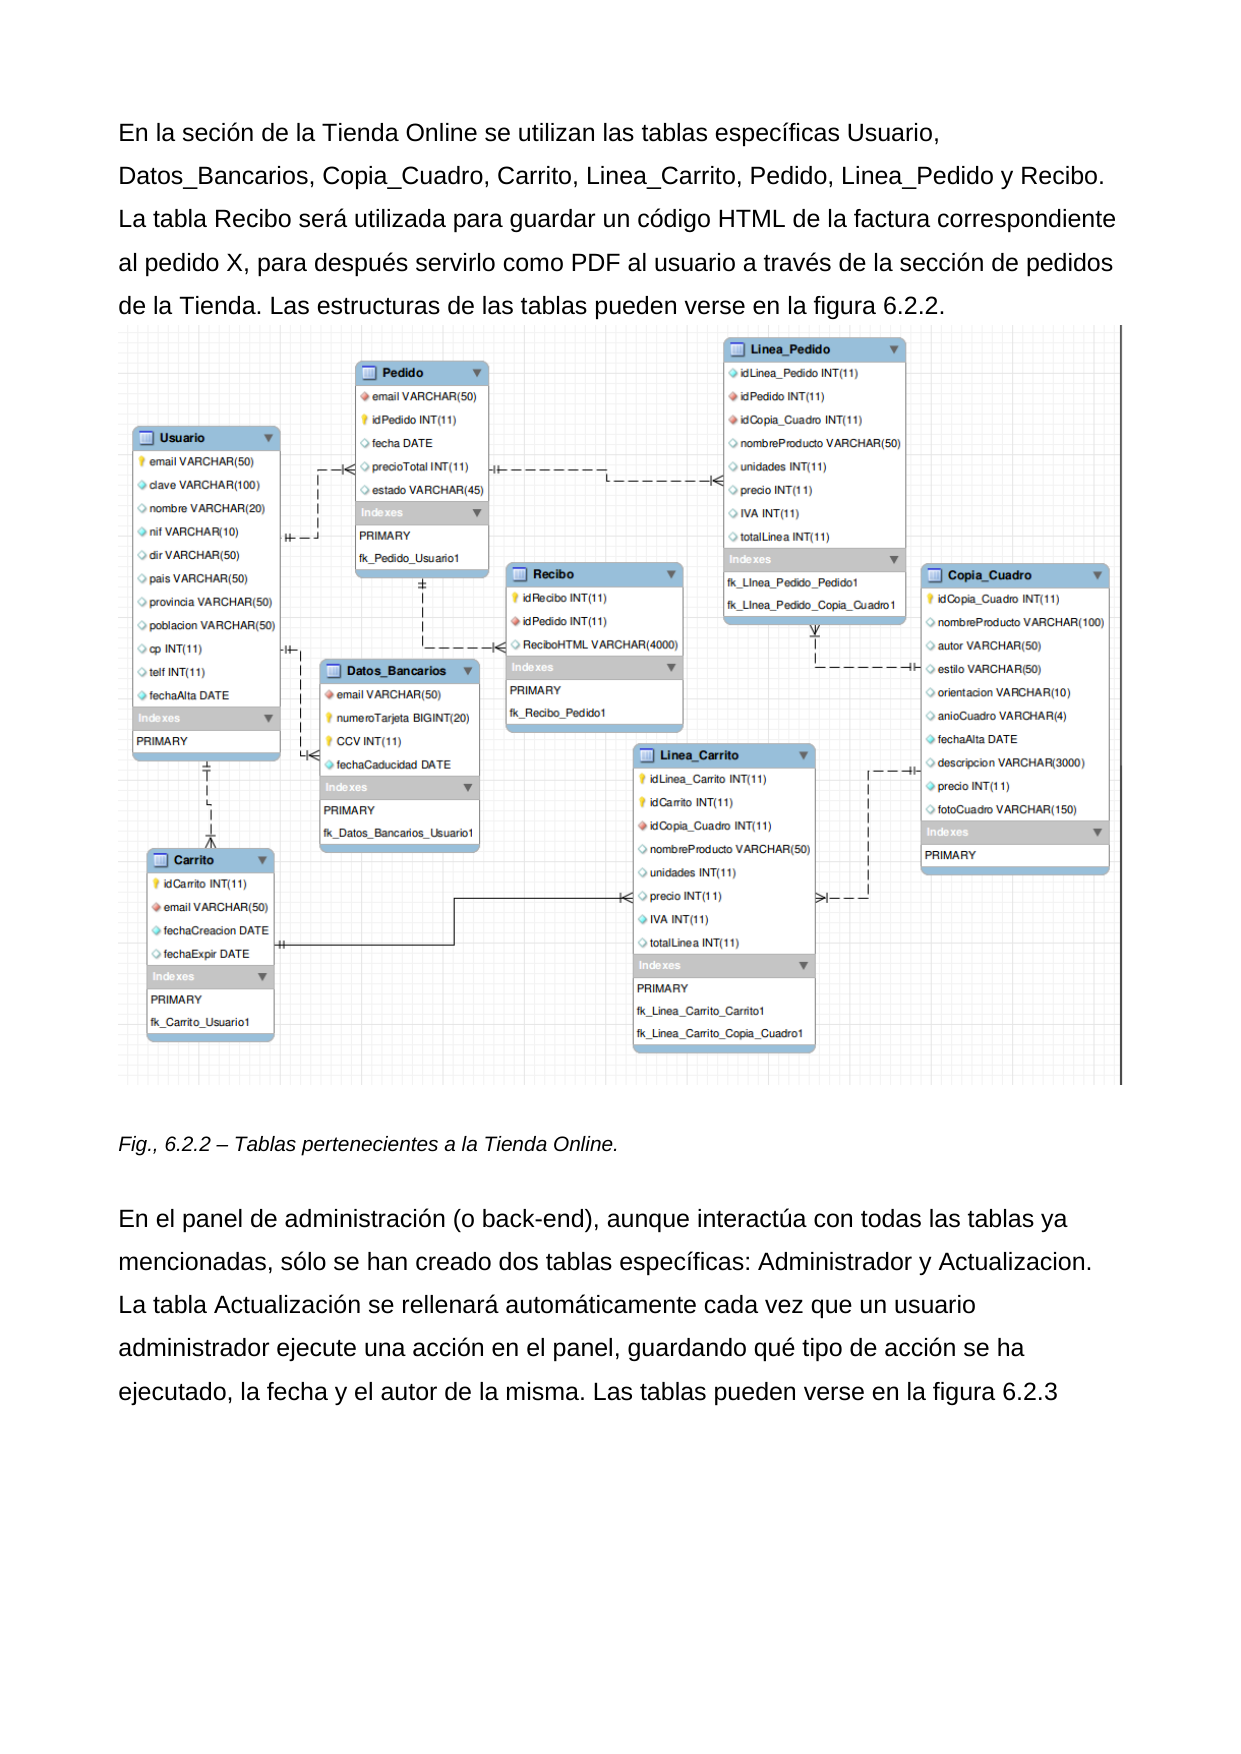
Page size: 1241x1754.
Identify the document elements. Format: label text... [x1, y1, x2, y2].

text En la seción de la Tienda Online se utilizan las tablas específicas Usuario, Datos_Bancarios, Copia_Cuadro, Carrito, Linea_Carrito, Pedido, Linea_Pedido y Recibo. La tabla Recibo será utilizada para guardar un código HTML de la factura correspondiente al pedido X, para después servirlo como PDF al usuario a través de la sección de pedidos de la Tienda. Las estructuras de las tablas pueden verse en la figura 6.2.2. [118, 118, 1122, 319]
text En el panel de administración (o back-end), aunque interactúa con todas las tablas ya mencionadas, sólo se han creado dos tablas específicas: Administrador y Actualizacion. La tabla Actualización se rellenará automáticamente cada vez que un usuario administrador ejecute una acción en el panel, guardando qué tipo de acción se ha ejecutado, la fecha y el autor de la misma. Las tablas pueden verse en la figura 6.2.3 [118, 1204, 1122, 1405]
picture [118, 325, 1123, 1085]
text Fig., 6.2.2 – Tablas pertenecientes a la Tienda Online. [118, 1132, 1122, 1156]
